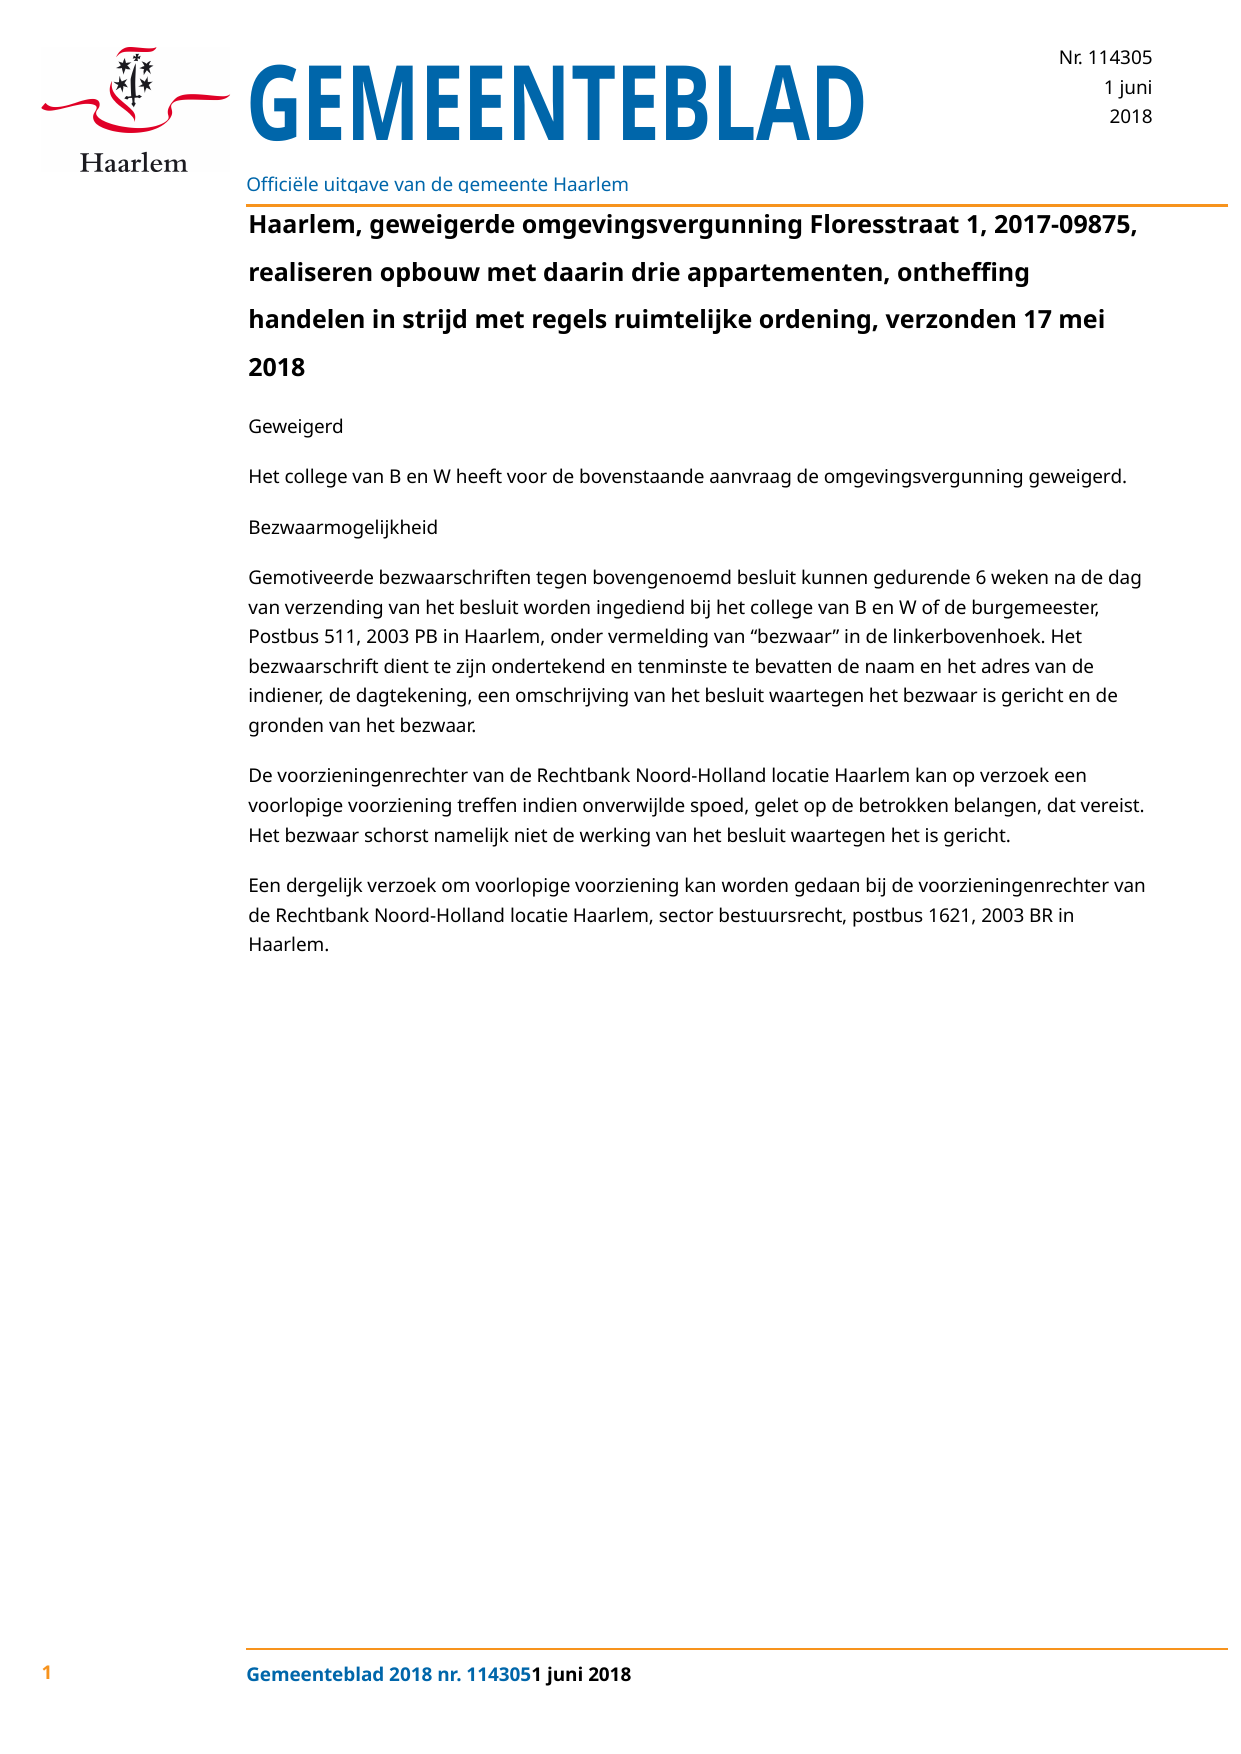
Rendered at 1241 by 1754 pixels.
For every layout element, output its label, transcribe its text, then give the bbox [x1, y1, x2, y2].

text Gemotiveerde bezwaarschriften tegen bovengenoemd besluit kunnen gedurende 6 weken na de dag van verzending van het besluit worden ingediend bij het college van B en W of de burgemeester, Postbus 511, 2003 PB in Haarlem, onder vermelding van “bezwaar” in de linkerbovenhoek. Het bezwaarschrift dient te zijn ondertekend en tenminste te bevatten de naam en het adres van de indiener, de dagtekening, een omschrijving van het besluit waartegen het bezwaar is gericht en de gronden van het bezwaar. [248, 564, 1152, 738]
text De voorzieningenrechter van de Rechtbank Noord-Holland locatie Haarlem kan op verzoek een voorlopige voorziening treffen indien onverwijlde spoed, gelet op de betrokken belangen, dat vereist. Het bezwaar schorst namelijk niet de werking van het besluit waartegen het is gericht. [248, 763, 1152, 848]
text Geweigerd [248, 413, 1152, 439]
text Bezwaarmogelijkheid [248, 514, 1152, 540]
text Haarlem, geweigerde omgevingsvergunning Floresstraat 1, 2017-09875, realiseren opbouw met daarin drie appartementen, ontheffing handelen in strijd met regels ruimtelijke ordening, verzonden 17 mei 2018 [248, 207, 1152, 384]
text Een dergelijk verzoek om voorlopige voorziening kan worden gedaan bij de voorzieningenrechter van de Rechtbank Noord-Holland locatie Haarlem, sector bestuursrecht, postbus 1621, 2003 BR in Haarlem. [248, 872, 1152, 957]
picture [41, 47, 231, 172]
text Het college van B en W heeft voor de bovenstaande aanvraag de omgevingsvergunning geweigerd. [248, 463, 1152, 489]
